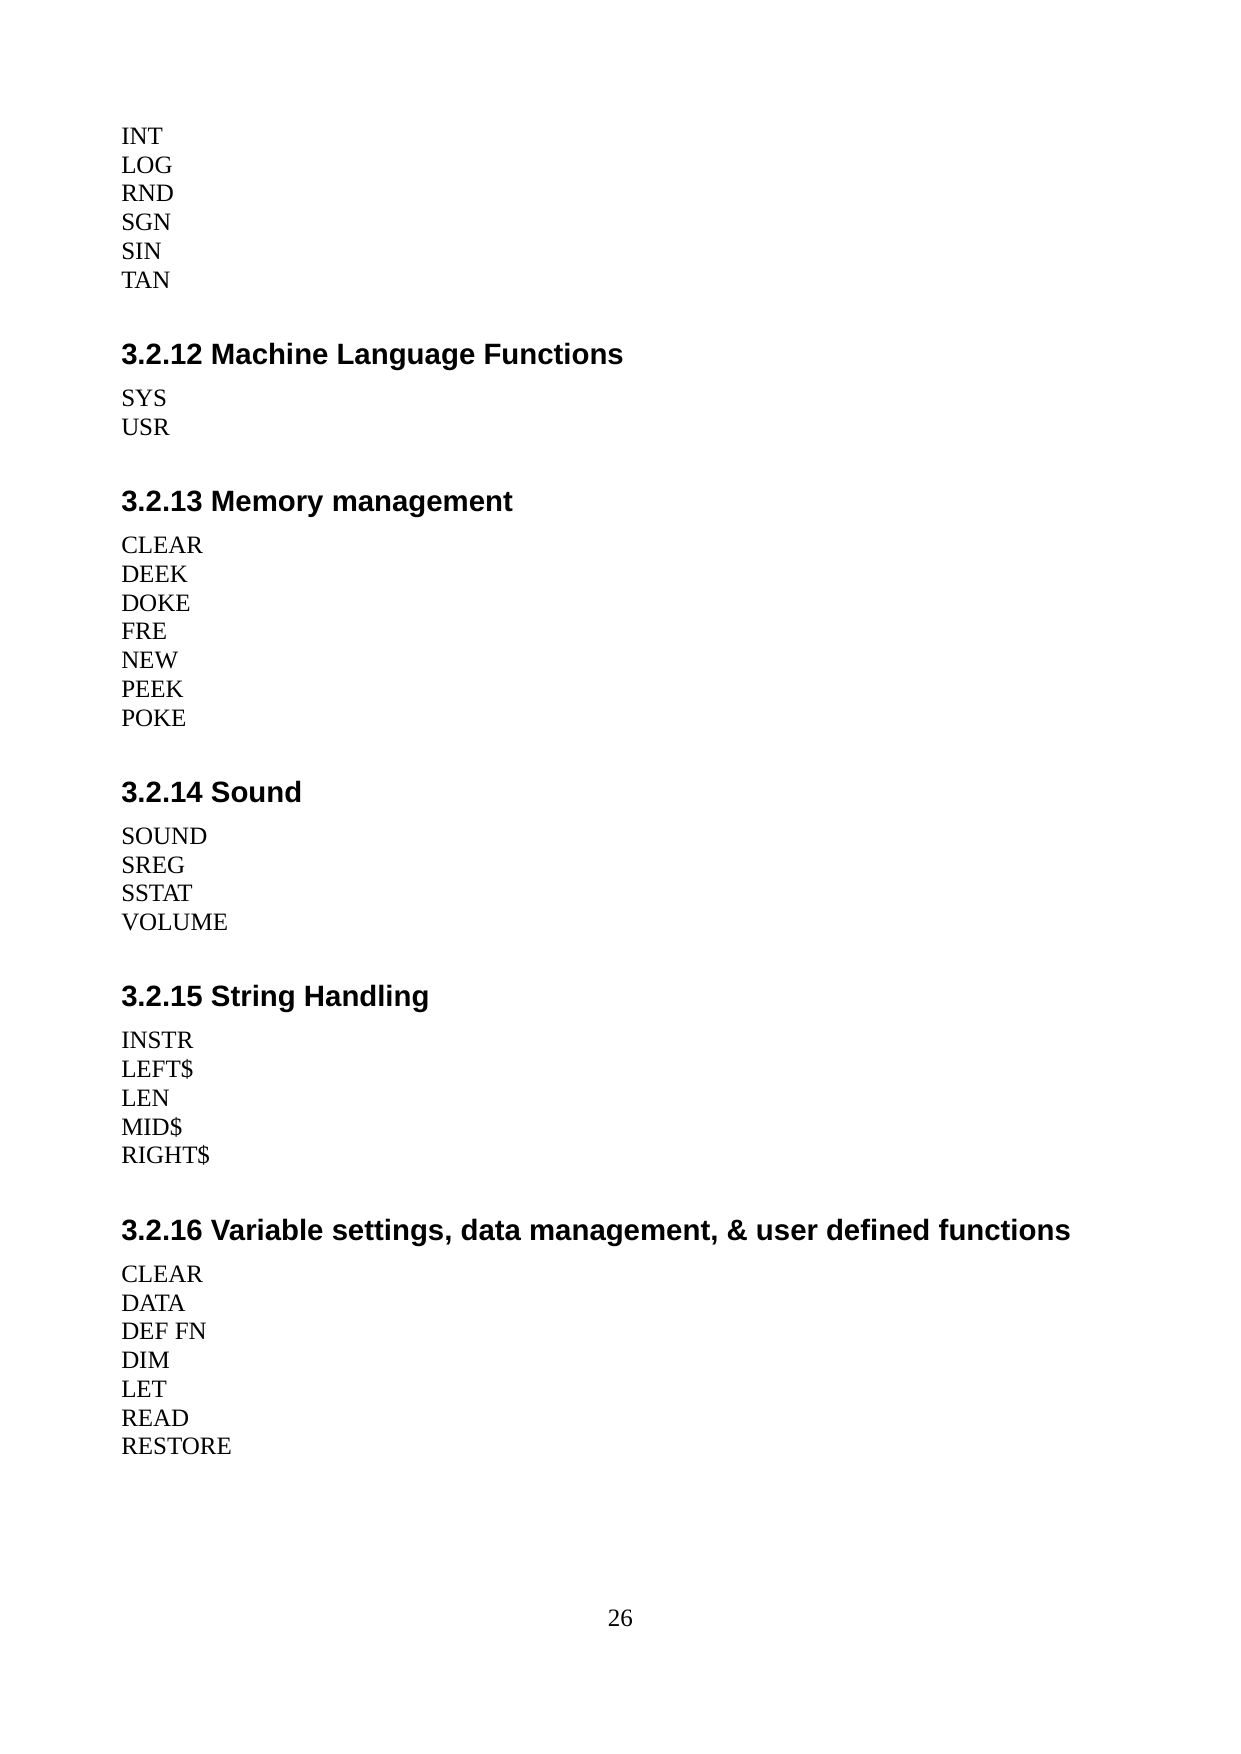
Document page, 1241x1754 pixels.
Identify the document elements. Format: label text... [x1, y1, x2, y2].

text LEN [121, 1083, 1119, 1112]
subtitle 3.2.12 Machine Language Functions [121, 337, 1119, 371]
text NEW [121, 645, 1119, 674]
text VOLUME [121, 907, 1119, 936]
text CLEAR [121, 530, 1119, 559]
text DEEK [121, 559, 1119, 588]
subtitle 3.2.13 Memory management [121, 484, 1119, 518]
text POKE [121, 703, 1119, 731]
text USR [121, 412, 1119, 441]
subtitle 3.2.14 Sound [121, 775, 1119, 808]
text INT [121, 121, 1119, 150]
text SOUND [121, 821, 1119, 850]
text RND [121, 178, 1119, 207]
text FRE [121, 616, 1119, 645]
text LET [121, 1374, 1119, 1403]
text SIN [121, 236, 1119, 265]
text SGN [121, 207, 1119, 236]
text DOKE [121, 588, 1119, 616]
text SREG [121, 850, 1119, 878]
text TAN [121, 265, 1119, 293]
subtitle 3.2.16 Variable settings, data management, & user defined functions [121, 1213, 1119, 1246]
subtitle 3.2.15 String Handling [121, 979, 1119, 1013]
text DEF FN [121, 1316, 1119, 1345]
text RIGHT$ [121, 1141, 1119, 1169]
text READ [121, 1403, 1119, 1431]
text SYS [121, 383, 1119, 412]
text SSTAT [121, 878, 1119, 907]
text LEFT$ [121, 1054, 1119, 1083]
text INSTR [121, 1026, 1119, 1054]
text MID$ [121, 1112, 1119, 1141]
text RESTORE [121, 1431, 1119, 1460]
text PEEK [121, 674, 1119, 703]
text DATA [121, 1288, 1119, 1316]
text DIM [121, 1345, 1119, 1374]
text CLEAR [121, 1259, 1119, 1288]
text LOG [121, 150, 1119, 178]
